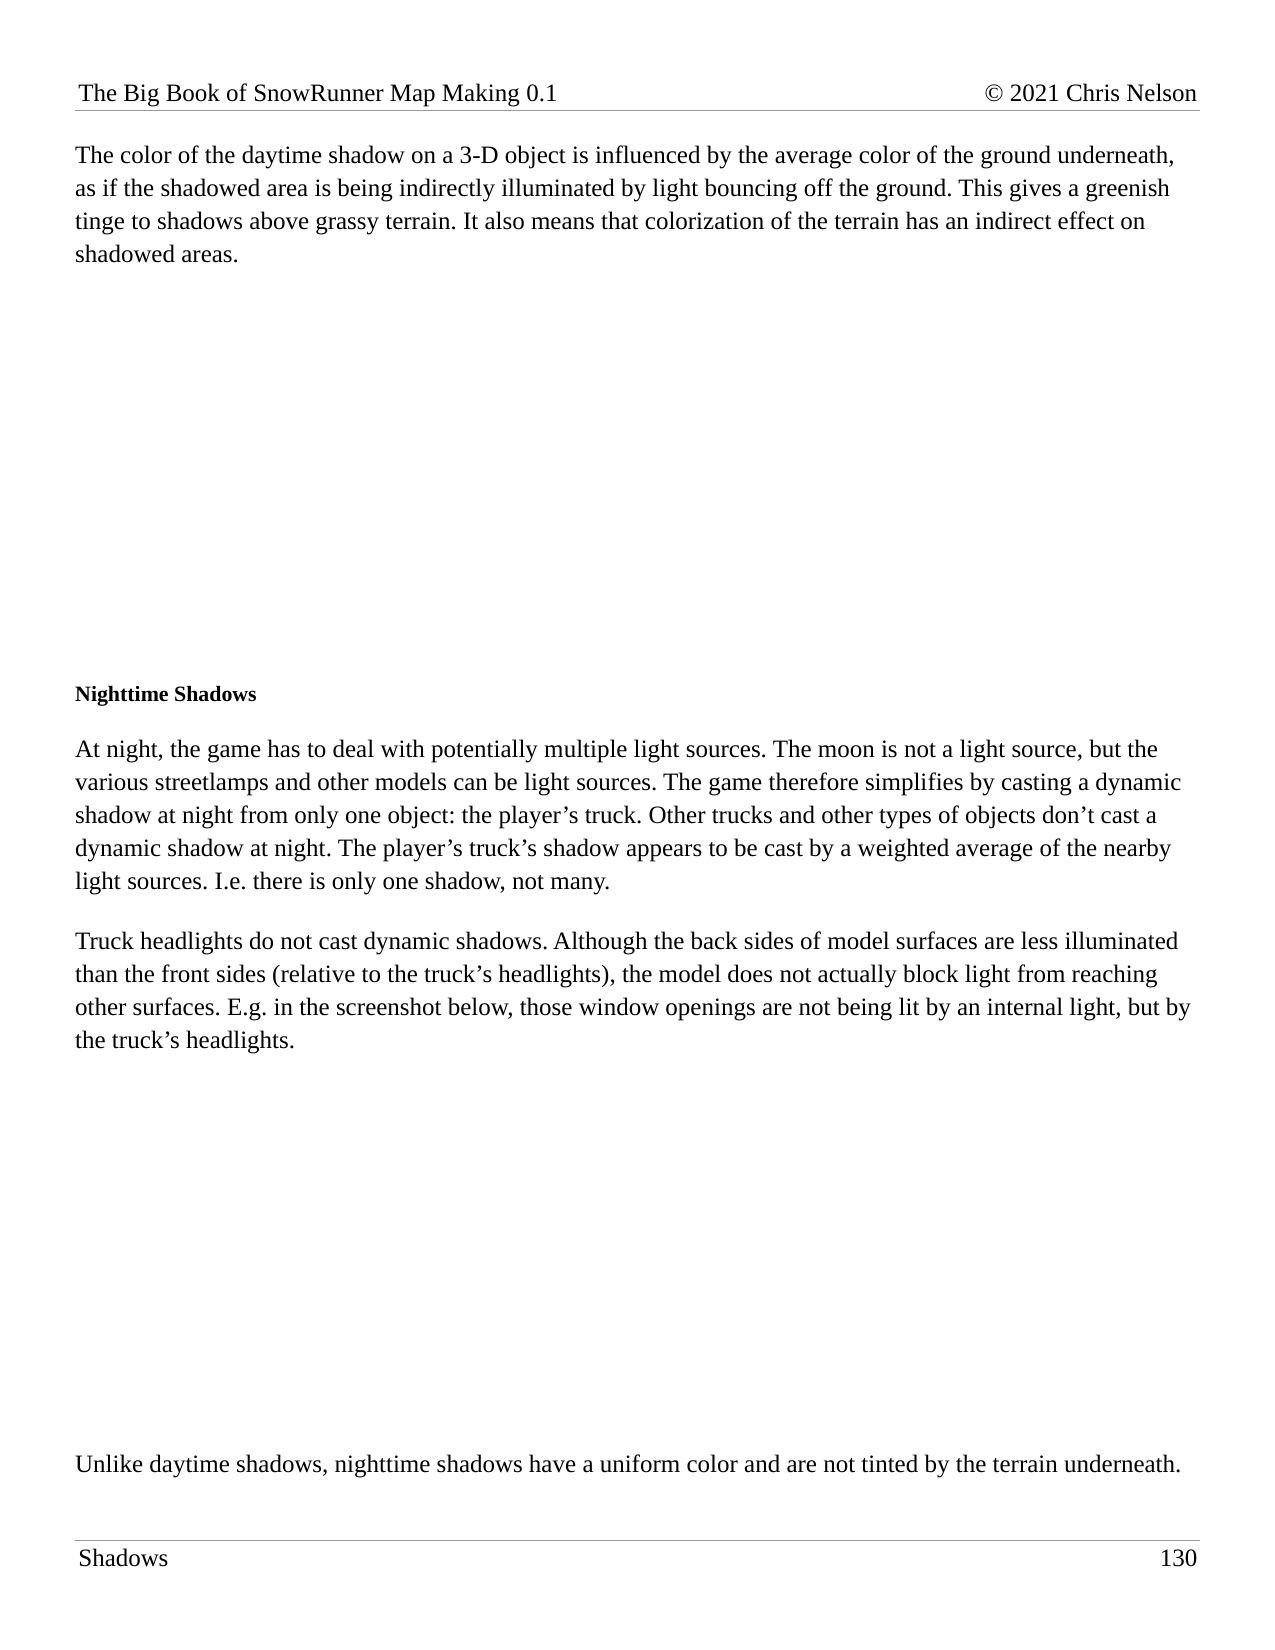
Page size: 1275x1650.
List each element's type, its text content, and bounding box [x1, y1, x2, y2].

text Unlike daytime shadows, nighttime shadows have a uniform color and are not tinted by the terrain underneath. [75, 1449, 1200, 1478]
text Truck headlights do not cast dynamic shadows. Although the back sides of model surfaces are less illuminated than the front sides (relative to the truck’s headlights), the model does not actually block light from reaching other surfaces. E.g. in the screenshot below, those window openings are not being lit by an internal light, but by the truck’s headlights. [75, 926, 1200, 1053]
text The color of the daytime shadow on a 3‑D object is influenced by the average color of the ground underneath, as if the shadowed area is being indirectly illuminated by light bouncing off the ground. This gives a greenish tinge to shadows above grassy terrain. It also means that colorization of the terrain has an indirect effect on shadowed areas. [75, 140, 1200, 268]
text At night, the game has to deal with potentially multiple light sources. The moon is not a light source, but the various streetlamps and other models can be light sources. The game therefore simplifies by casting a dynamic shadow at night from only one object: the player’s truck. Other trucks and other types of objects don’t cast a dynamic shadow at night. The player’s truck’s shadow appears to be cast by a weighted average of the nearby light sources. I.e. there is only one shadow, not many. [75, 734, 1200, 894]
subtitle Nighttime Shadows [75, 681, 1200, 707]
